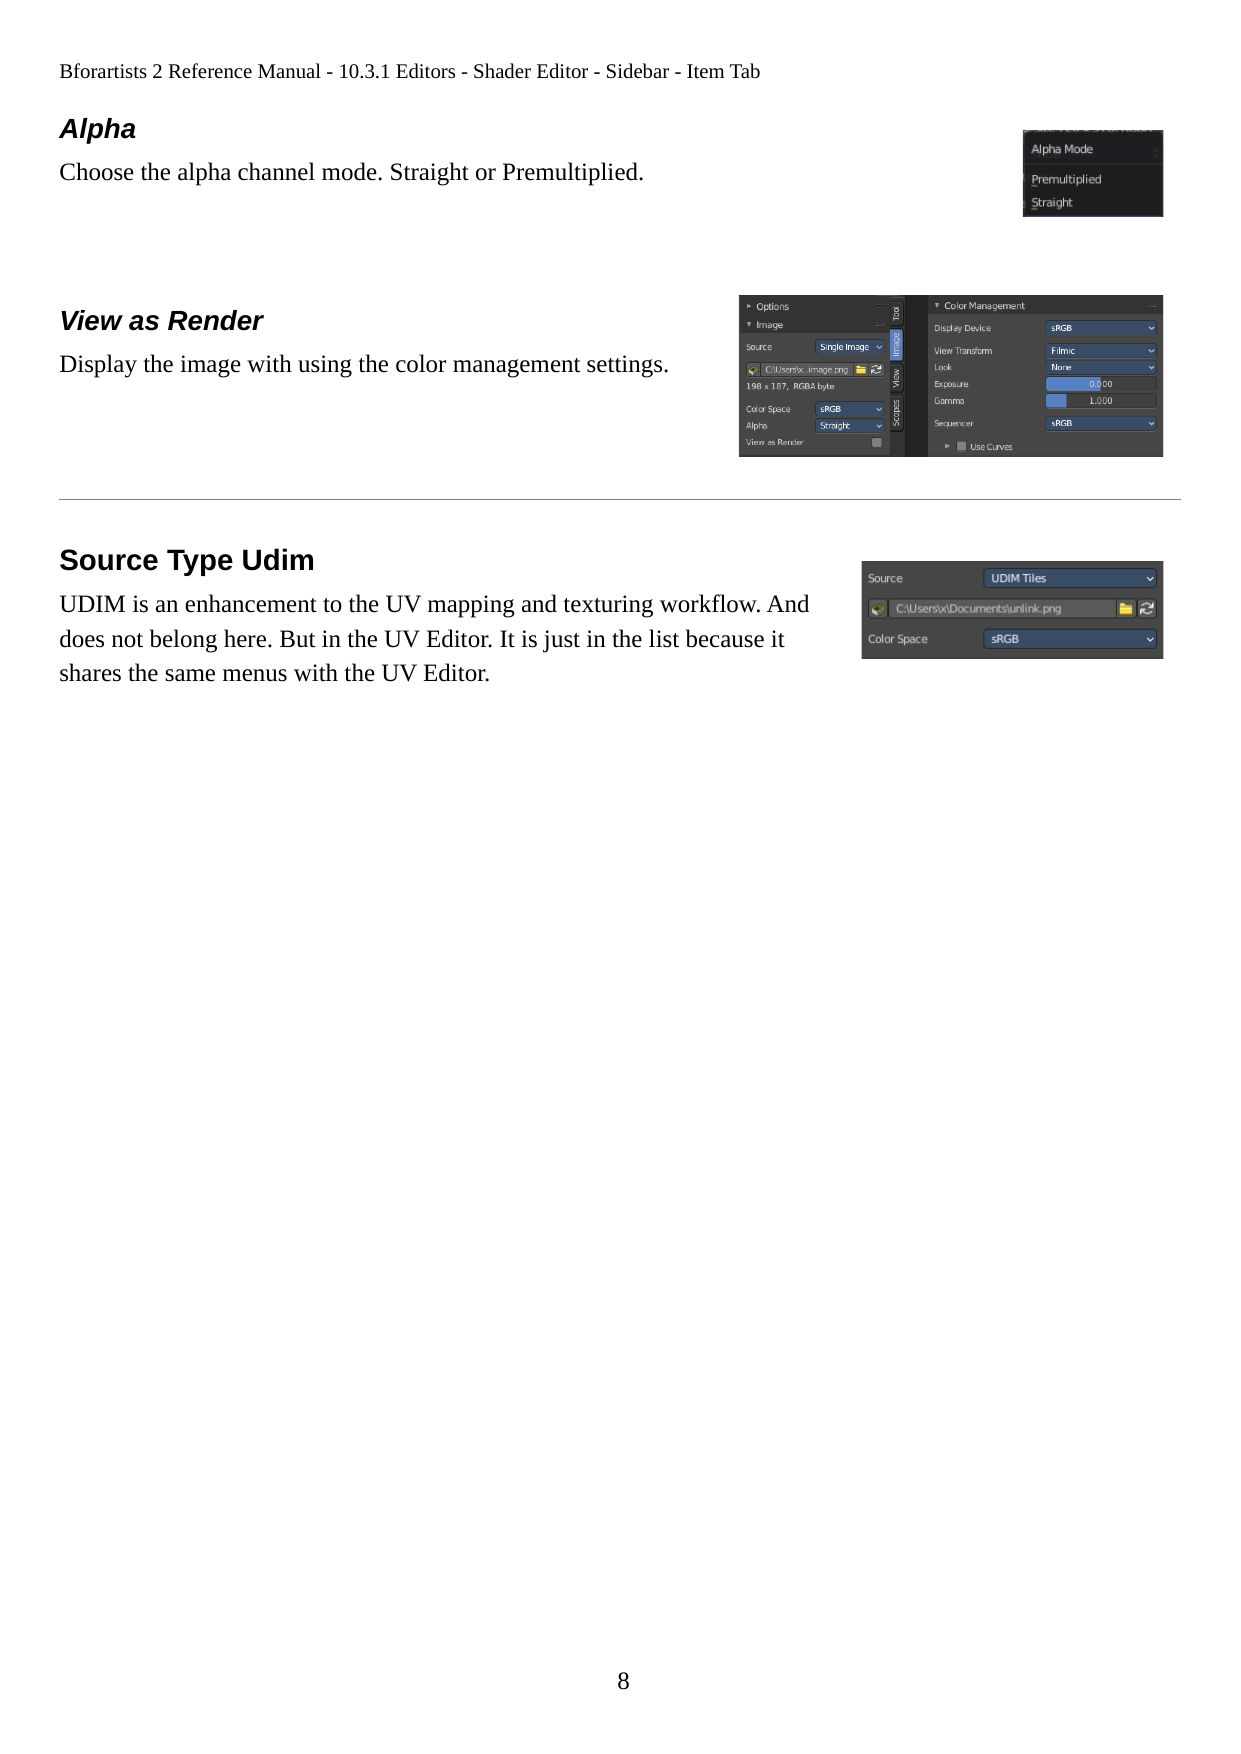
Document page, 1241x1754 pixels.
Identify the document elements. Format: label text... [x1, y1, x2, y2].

text Display the image with using the color management settings. [59, 349, 738, 378]
picture [738, 295, 1164, 457]
subtitle Source Type Udim [59, 543, 1181, 577]
text Choose the alpha channel mode. Straight or Premultiplied. [59, 157, 1022, 186]
text UDIM is an enhancement to the UV mapping and texturing workflow. And does not belong here. But in the UV Editor. It is just in the list because it shares the same menus with the UV Editor. [59, 589, 1181, 687]
picture [861, 561, 1164, 659]
subtitle [1164, 305, 1181, 337]
picture [1022, 130, 1164, 217]
subtitle Alpha [59, 113, 1181, 144]
subtitle View as Render [59, 305, 738, 337]
